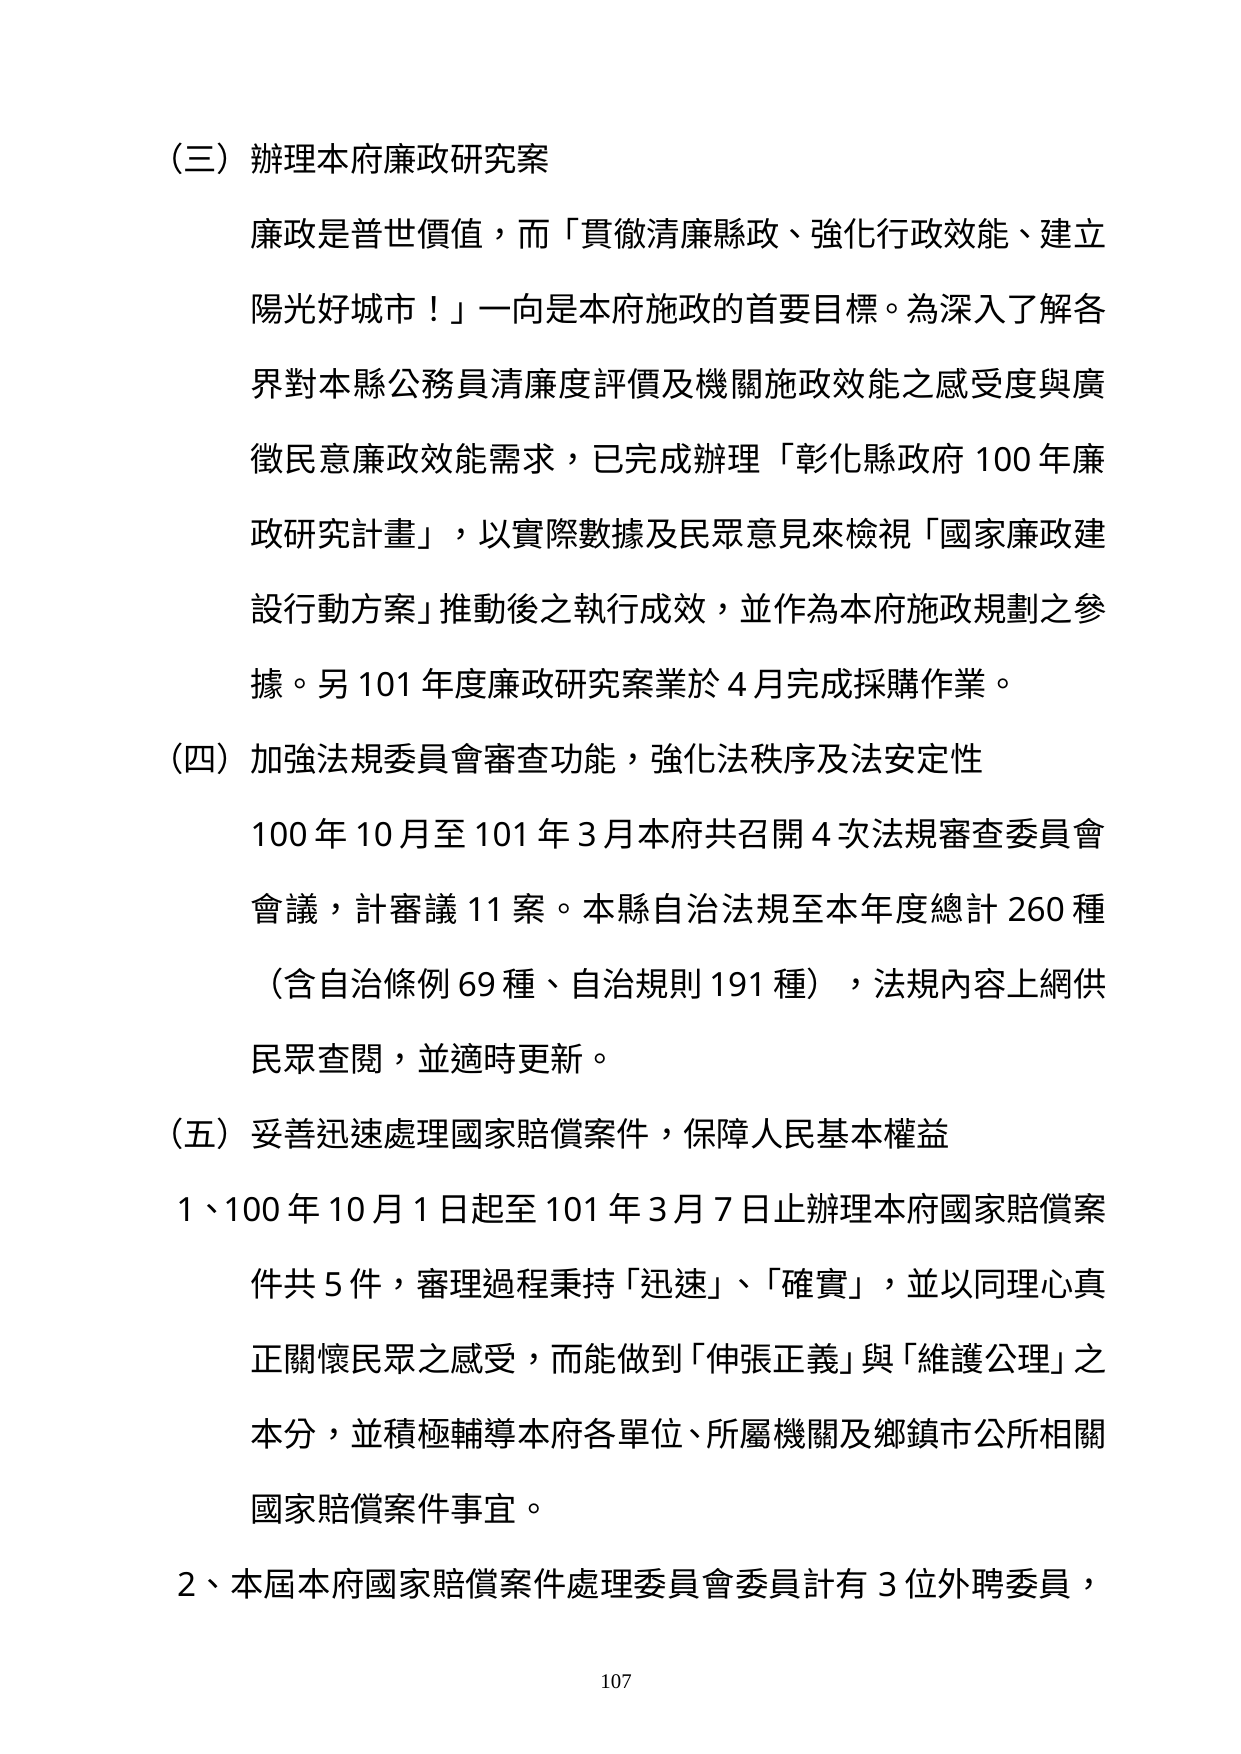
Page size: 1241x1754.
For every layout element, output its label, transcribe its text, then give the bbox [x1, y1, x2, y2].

text 2、本屆本府國家賠償案件處理委員會委員計有3位外聘委員， [150, 1545, 1106, 1620]
text 廉政是普世價值，而「貫徹清廉縣政、強化行政效能、建立陽光好城市！」一向是本府施政的首要目標。為深入了解各界對本縣公務員清廉度評價及機關施政效能之感受度與廣徵民意廉政效能需求，已完成辦理「彰化縣政府100年廉政研究計畫」，以實際數據及民眾意見來檢視「國家廉政建設行動方案」推動後之執行成效，並作為本府施政規劃之參據。另101年度廉政研究案業於4月完成採購作業。 [250, 195, 1106, 720]
text （五）妥善迅速處理國家賠償案件，保障人民基本權益 [150, 1095, 1106, 1170]
text （四）加強法規委員會審查功能，強化法秩序及法安定性 [150, 720, 1106, 795]
text 100年10月至101年3月本府共召開4次法規審查委員會會議，計審議11案。本縣自治法規至本年度總計260種（含自治條例 69種、自治規則191種），法規內容上網供民眾查閱，並適時更新。 [250, 795, 1106, 1095]
text （三）辦理本府廉政研究案 [150, 120, 1106, 195]
text 1、100年10月1日起至101年3月7日止辦理本府國家賠償案件共5件，審理過程秉持「迅速」、「確實」，並以同理心真正關懷民眾之感受，而能做到「伸張正義」與「維護公理」之本分，並積極輔導本府各單位、所屬機關及鄉鎮市公所相關國家賠償案件事宜。 [150, 1170, 1106, 1545]
